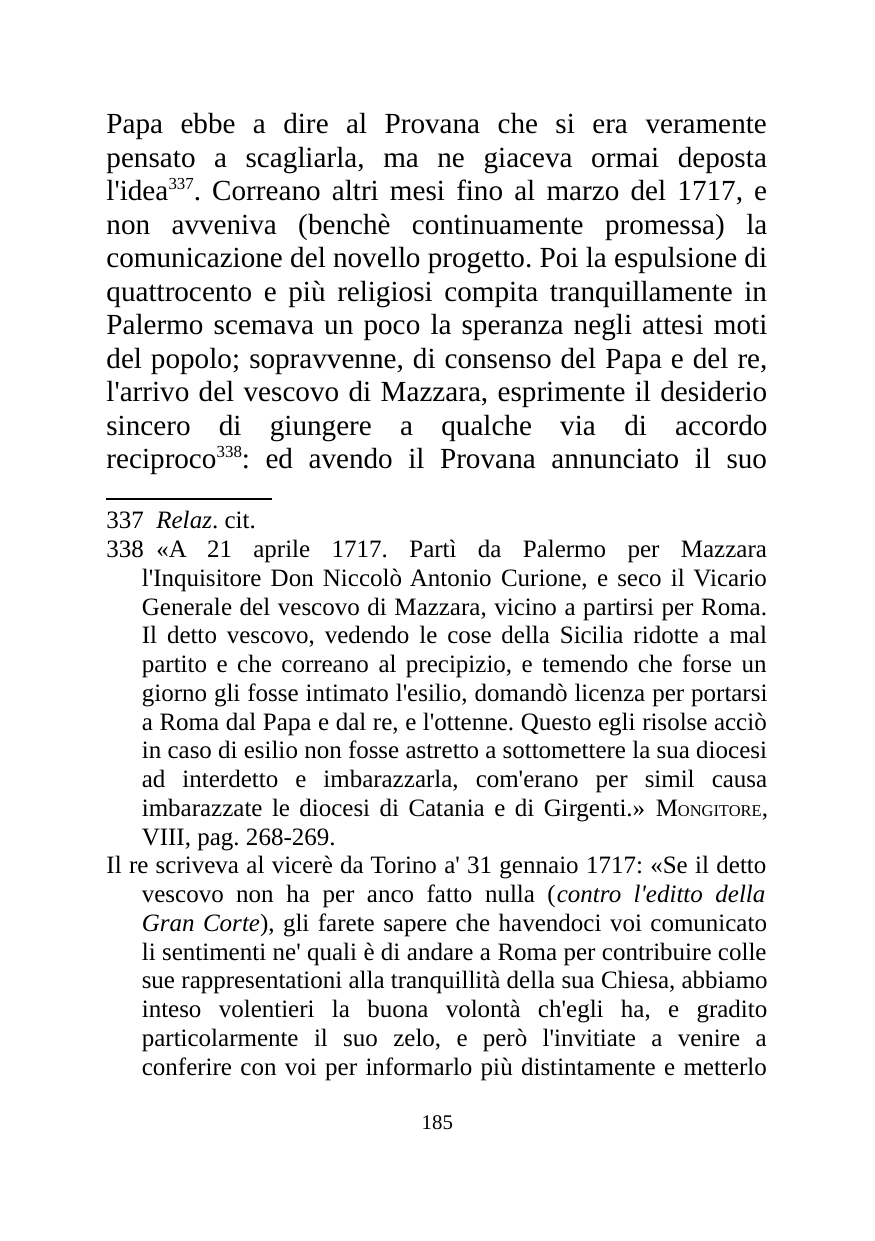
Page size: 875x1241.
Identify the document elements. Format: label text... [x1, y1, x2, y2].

text Papa ebbe a dire al Provana che si era veramente pensato a scagliarla, ma ne giaceva ormai deposta l'idea. Correano altri mesi fino al marzo del 1717, e non avveniva (benchè continuamente promessa) la comunicazione del novello progetto. Poi la espulsione di quattrocento e più religiosi compita tranquillamente in Palermo scemava un poco la speranza negli attesi moti del popolo; sopravvenne, di consenso del Papa e del re, l'arrivo del vescovo di Mazzara, esprimente il desiderio sincero di giungere a qualche via di accordo reciproco: ed avendo il Provana annunciato il suo [106, 106, 768, 475]
text Relaz. cit. [106, 505, 768, 534]
text Il re scriveva al vicerè da Torino a' 31 gennaio 1717: «Se il detto vescovo non ha per anco fatto nulla (contro l'editto della Gran Corte), gli farete sapere che havendoci voi comunicato li sentimenti ne' quali è di andare a Roma per contribuire colle sue rappresentationi alla tranquillità della sua Chiesa, abbiamo inteso volentieri la buona volontà ch'egli ha, e gradito particolarmente il suo zelo, e però l'invitiate a venire a conferire con voi per informarlo più distintamente e metterlo [106, 850, 768, 1080]
text «A 21 aprile 1717. Partì da Palermo per Mazzara l'Inquisitore Don Niccolò Antonio Curione, e seco il Vicario Generale del vescovo di Mazzara, vicino a partirsi per Roma. Il detto vescovo, vedendo le cose della Sicilia ridotte a mal partito e che correano al precipizio, e temendo che forse un giorno gli fosse intimato l'esilio, domandò licenza per portarsi a Roma dal Papa e dal re, e l'ottenne. Questo egli risolse acciò in caso di esilio non fosse astretto a sottomettere la sua diocesi ad interdetto e imbarazzarla, com'erano per simil causa imbarazzate le diocesi di Catania e di Girgenti.» Mongitore, VIII, pag. 268-269. [106, 534, 768, 850]
